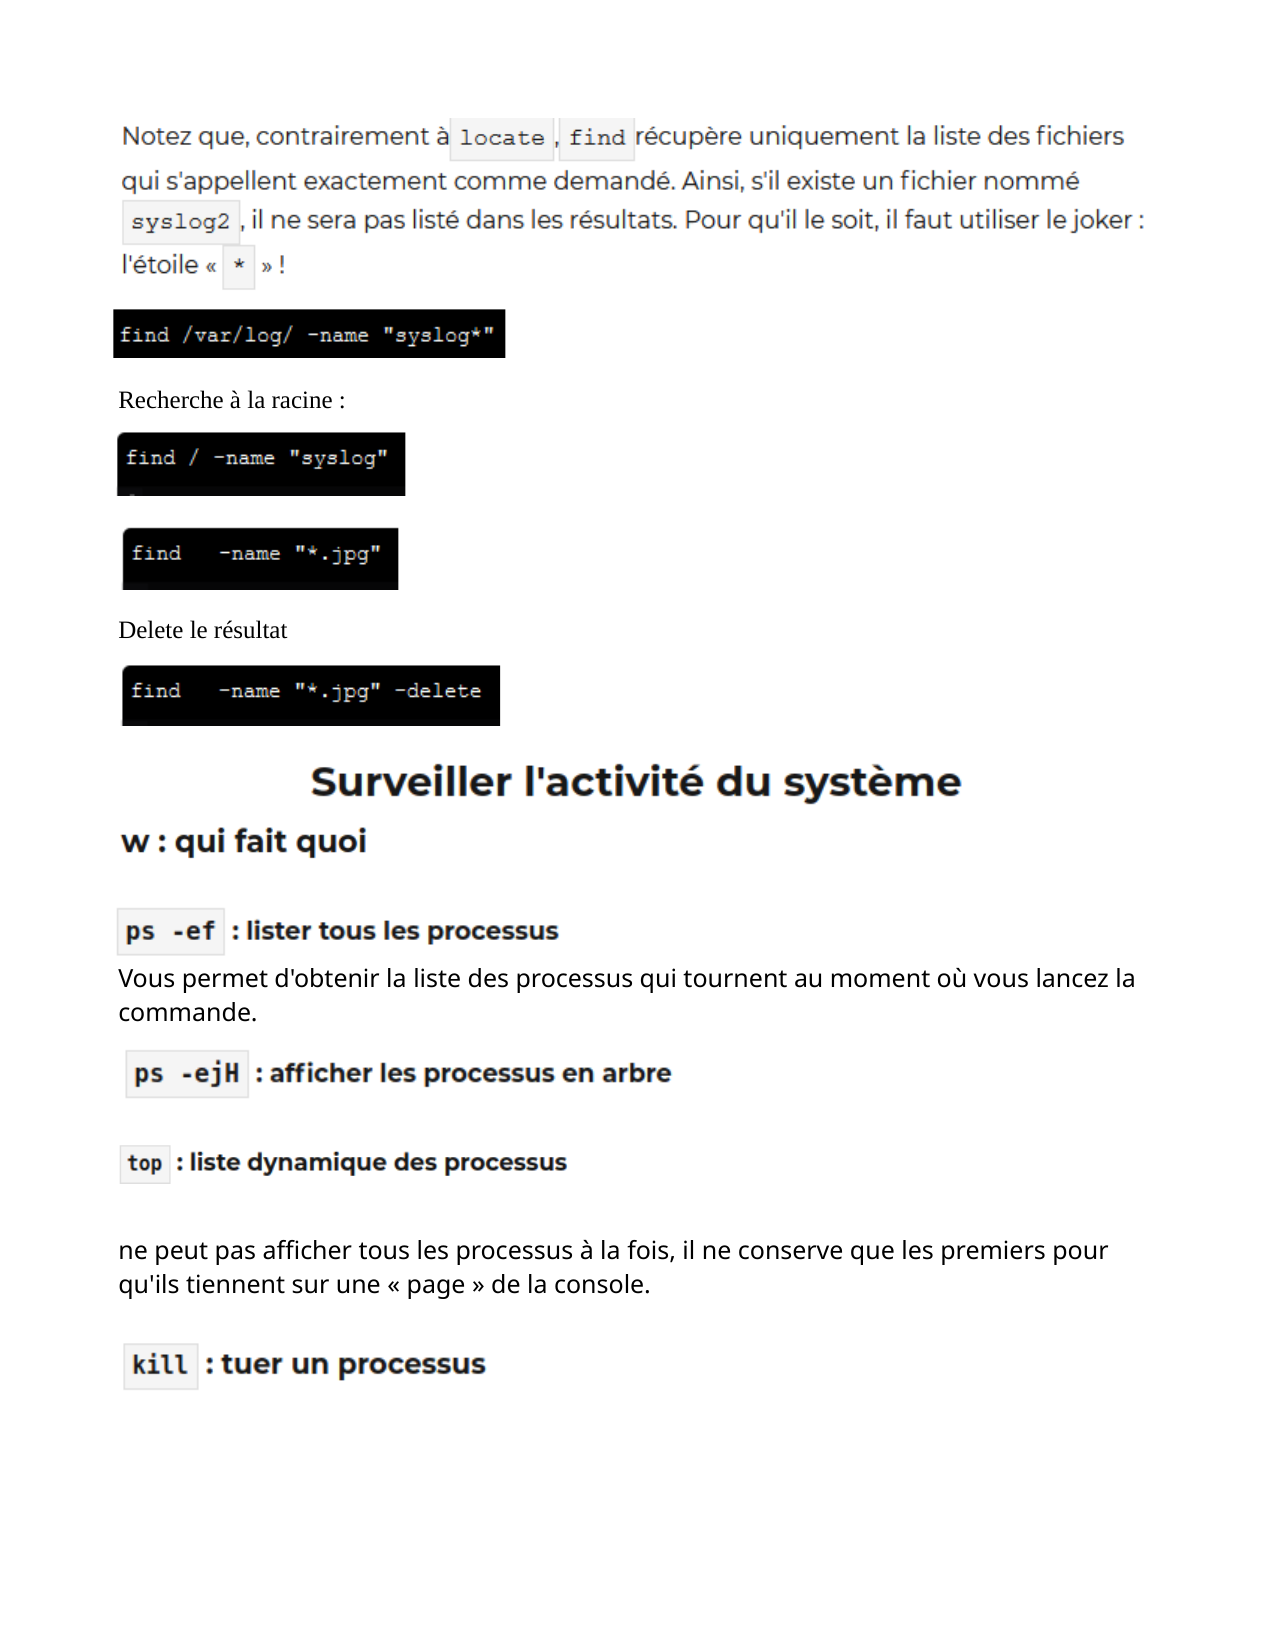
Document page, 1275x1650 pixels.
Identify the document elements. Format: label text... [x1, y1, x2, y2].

picture [118, 118, 1157, 299]
picture [113, 308, 506, 358]
picture [117, 522, 399, 590]
text ne peut pas afficher tous les processus à la fois, il ne conserve que les premiers pour qu'ils tiennent sur une « page » de la console. [118, 1233, 1157, 1301]
picture [115, 825, 374, 861]
text Delete le résultat [118, 615, 1157, 644]
picture [114, 902, 568, 959]
text Vous permet d'obtenir la liste des processus qui tournent au moment où vous lancez la commande. [118, 960, 1157, 1028]
text Recherche à la racine : [118, 385, 1157, 414]
picture [118, 661, 501, 726]
picture [304, 758, 971, 809]
picture [118, 1045, 679, 1108]
picture [116, 428, 406, 496]
picture [119, 1335, 490, 1395]
picture [116, 1141, 575, 1184]
